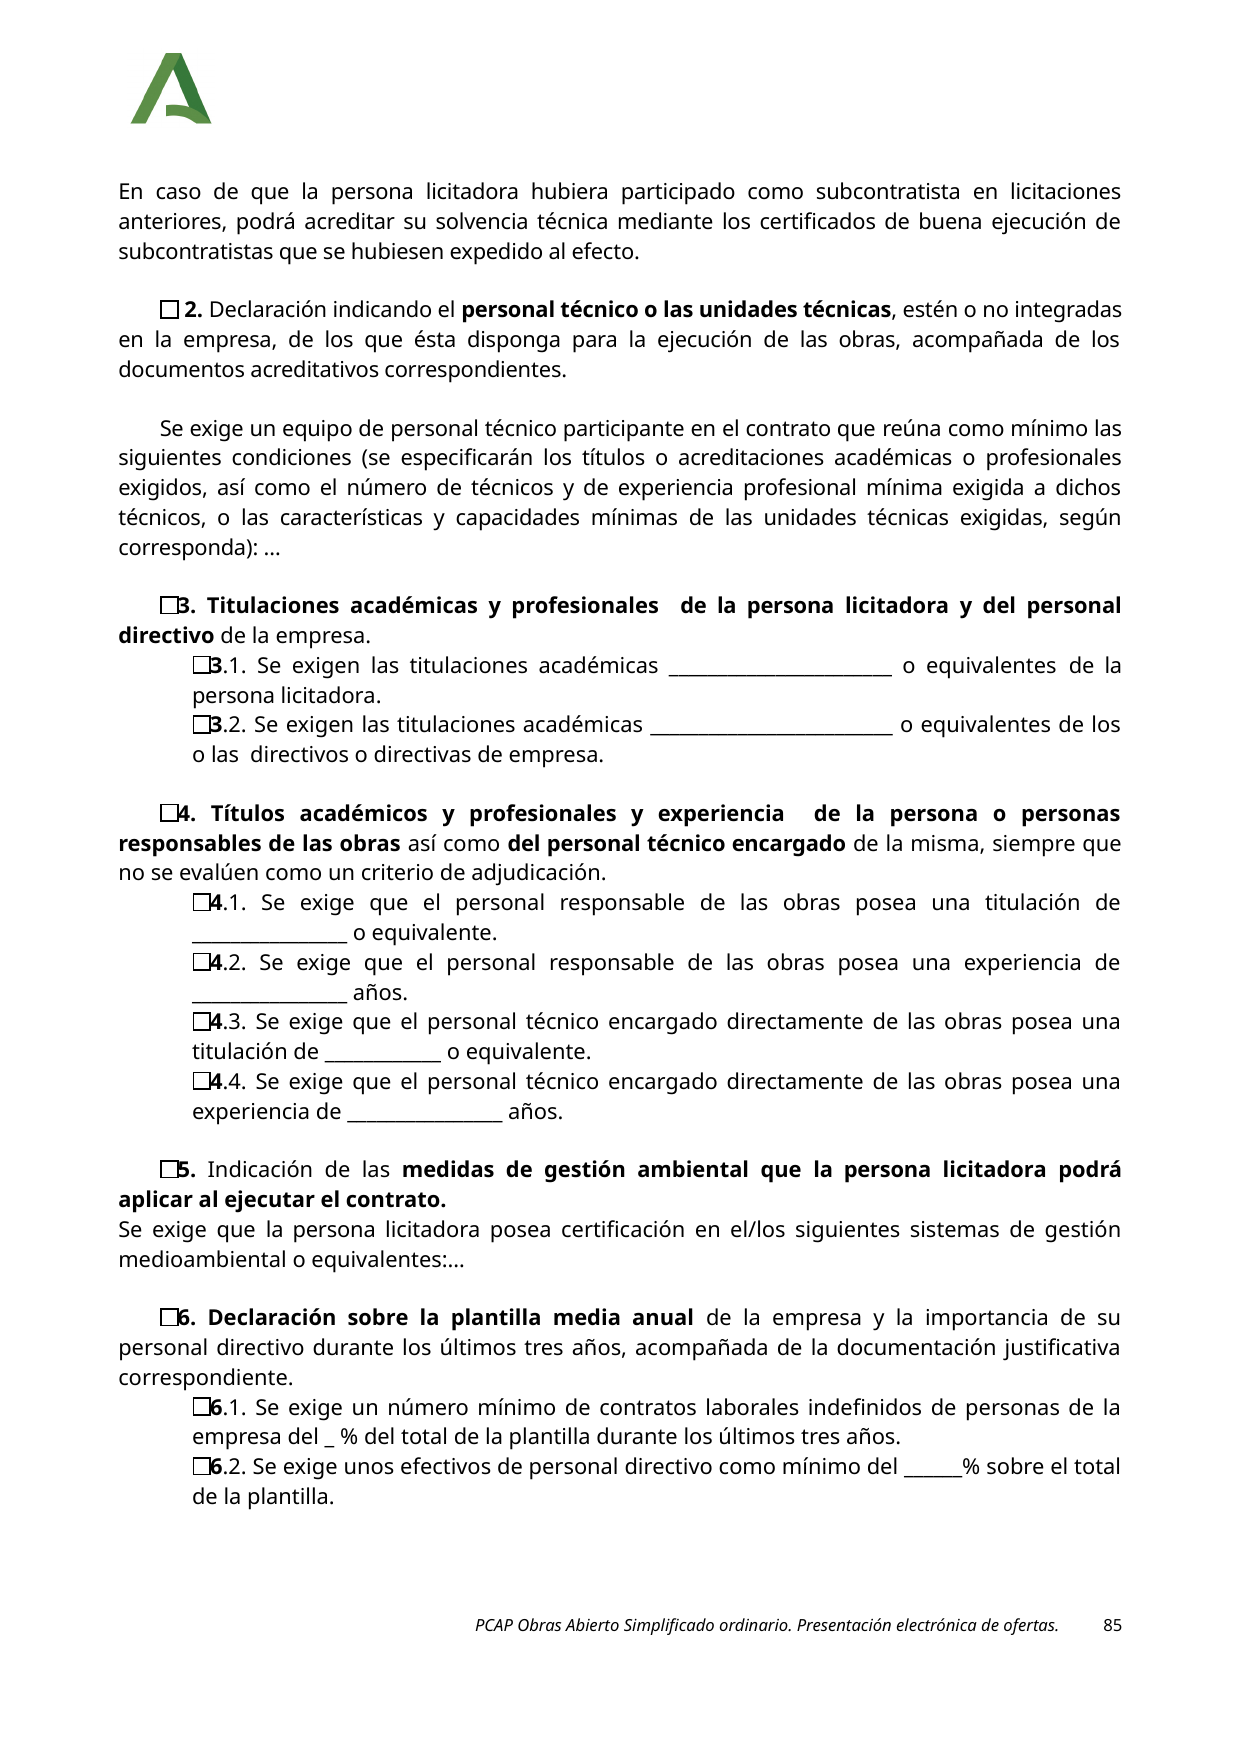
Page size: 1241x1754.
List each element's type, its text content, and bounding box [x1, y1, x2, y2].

text En caso de que la persona licitadora hubiera participado como subcontratista en licitaciones anteriores, podrá acreditar su solvencia técnica mediante los certificados de buena ejecución de subcontratistas que se hubiesen expedido al efecto. [118, 176, 1122, 266]
text Se exige un equipo de personal técnico participante en el contrato que reúna como mínimo las siguientes condiciones (se especificarán los títulos o acreditaciones académicas o profesionales exigidos, así como el número de técnicos y de experiencia profesional mínima exigida a dichos técnicos, o las características y capacidades mínimas de las unidades técnicas exigidas, según corresponda): … [118, 413, 1122, 562]
text 6. Declaración sobre la plantilla media anual de la empresa y la importancia de su personal directivo durante los últimos tres años, acompañada de la documentación justificativa correspondiente. [118, 1302, 1122, 1392]
text 6.2. Se exige unos efectivos de personal directivo como mínimo del ______% sobre el total de la plantilla. [192, 1451, 1122, 1511]
text 6.1. Se exige un número mínimo de contratos laborales indefinidos de personas de la empresa del _ % del total de la plantilla durante los últimos tres años. [192, 1392, 1122, 1451]
picture [127, 48, 216, 128]
text 4.3. Se exige que el personal técnico encargado directamente de las obras posea una titulación de ____________ o equivalente. [192, 1006, 1122, 1066]
text 4. Títulos académicos y profesionales y experiencia de la persona o personas responsables de las obras así como del personal técnico encargado de la misma, siempre que no se evalúen como un criterio de adjudicación. [118, 798, 1122, 887]
text 5. Indicación de las medidas de gestión ambiental que la persona licitadora podrá aplicar al ejecutar el contrato. [118, 1154, 1122, 1214]
text 4.2. Se exige que el personal responsable de las obras posea una experiencia de ________________ años. [192, 947, 1122, 1006]
text 4.4. Se exige que el personal técnico encargado directamente de las obras posea una experiencia de ________________ años. [192, 1066, 1122, 1126]
text 3.2. Se exigen las titulaciones académicas _________________________ o equivalentes de los o las directivos o directivas de empresa. [192, 709, 1122, 769]
text 3. Titulaciones académicas y profesionales de la persona licitadora y del personal directivo de la empresa. [118, 590, 1122, 650]
text 3.1. Se exigen las titulaciones académicas _______________________ o equivalentes de la persona licitadora. [192, 650, 1122, 709]
text 2. Declaración indicando el personal técnico o las unidades técnicas, estén o no integradas en la empresa, de los que ésta disponga para la ejecución de las obras, acompañada de los documentos acreditativos correspondientes. [118, 294, 1122, 384]
text 4.1. Se exige que el personal responsable de las obras posea una titulación de ________________ o equivalente. [192, 887, 1122, 947]
text Se exige que la persona licitadora posea certificación en el/los siguientes sistemas de gestión medioambiental o equivalentes:… [118, 1214, 1122, 1273]
